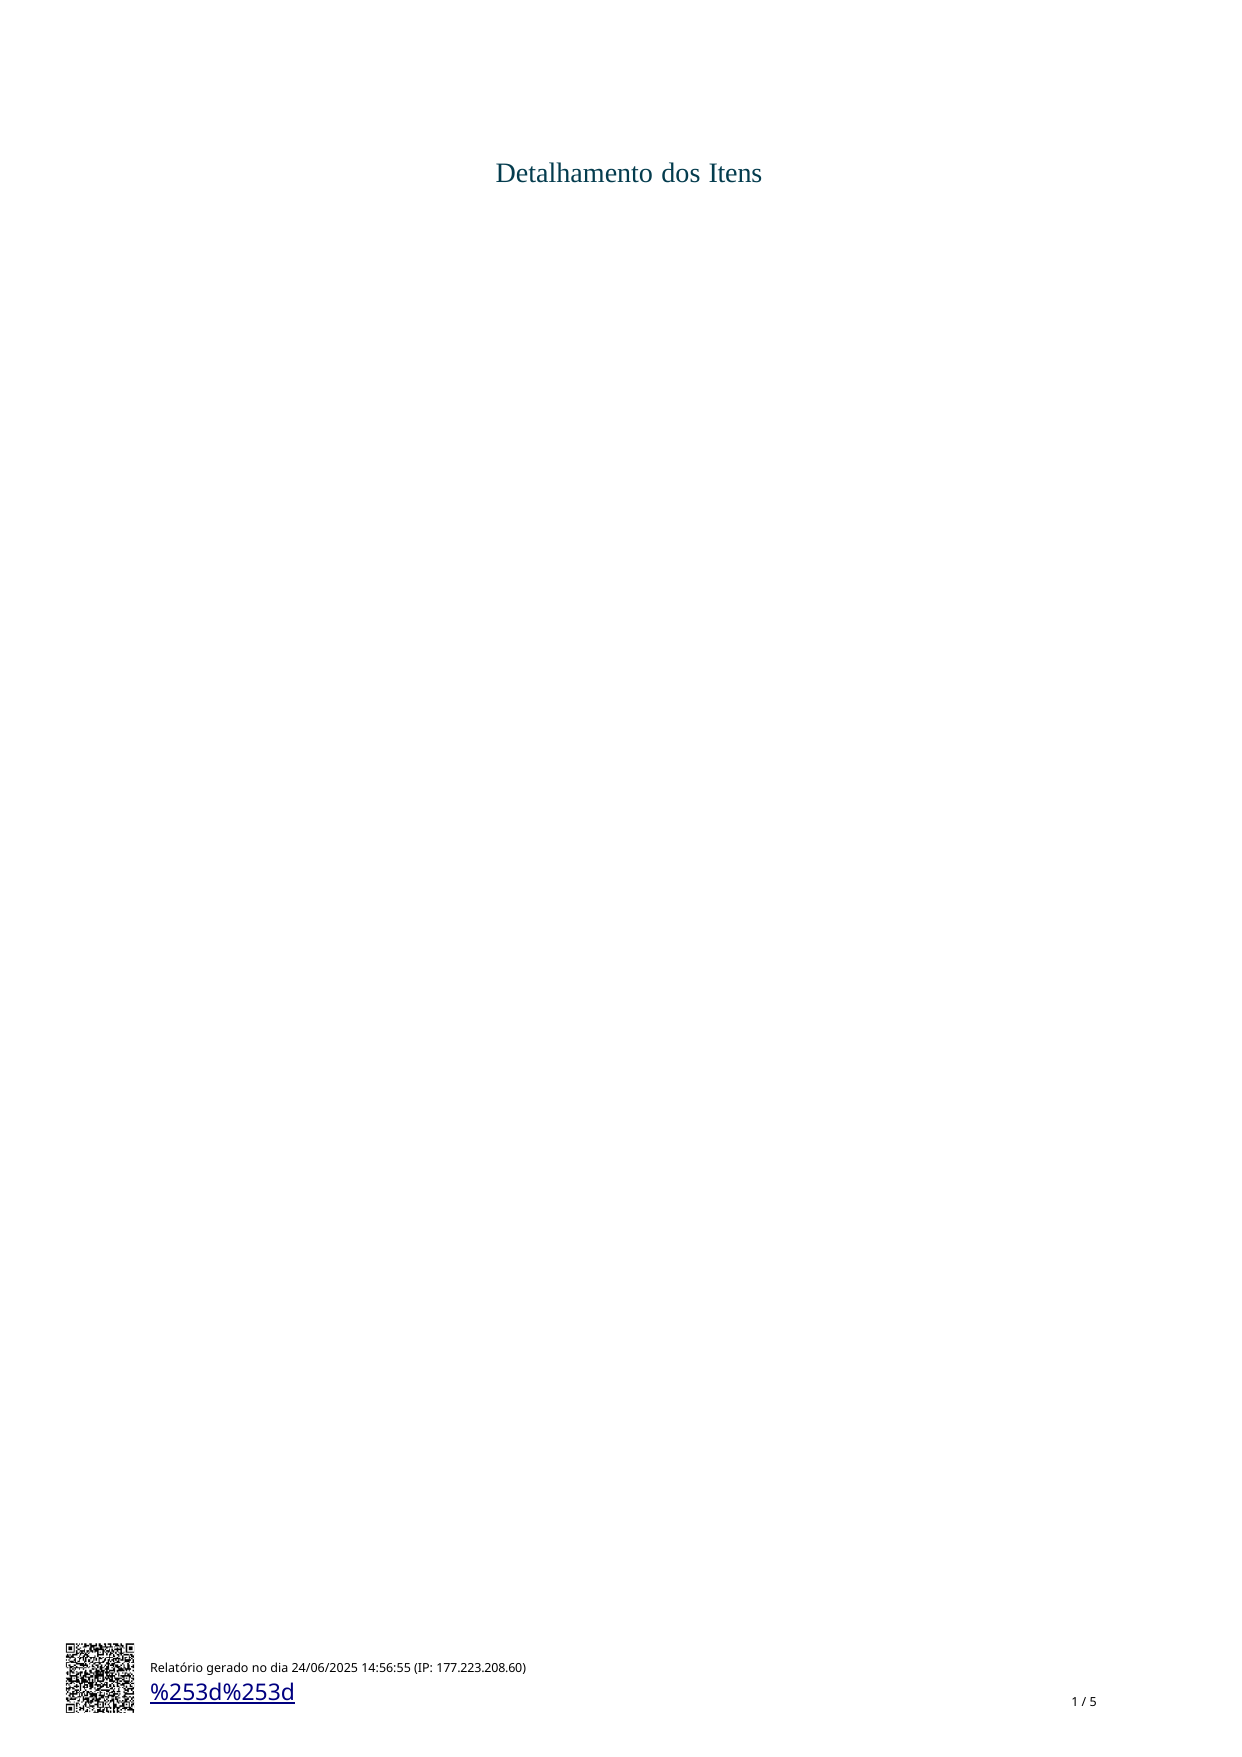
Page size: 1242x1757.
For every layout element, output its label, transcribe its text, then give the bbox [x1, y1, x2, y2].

subtitle Detalhamento dos Itens [97, 156, 1160, 188]
